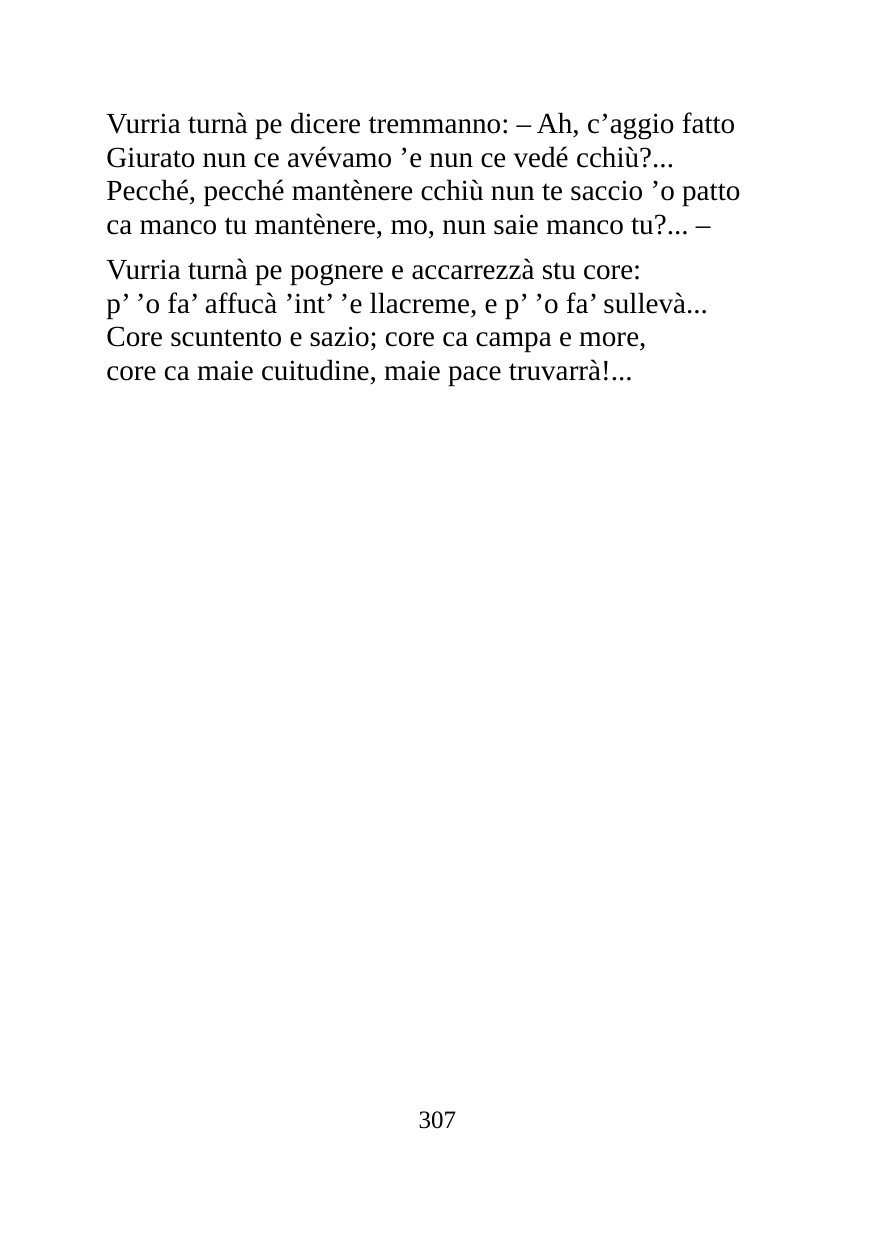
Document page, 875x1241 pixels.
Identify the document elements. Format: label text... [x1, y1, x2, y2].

text ca manco tu mantènere, mo, nun saie manco tu?... – [106, 207, 768, 240]
text Vurria turnà pe dicere tremmanno: – Ah, c’aggio fatto [106, 106, 768, 140]
text Pecché, pecché mantènere cchiù nun te saccio ’o patto [106, 173, 768, 207]
text p’ ’o fa’ affucà ’int’ ’e llacreme, e p’ ’o fa’ sullevà... [106, 286, 768, 319]
text Core scuntento e sazio; core ca campa e more, [106, 319, 768, 353]
text core ca maie cuitudine, maie pace truvarrà!... [106, 353, 768, 386]
text Vurria turnà pe pognere e accarrezzà stu core: [106, 252, 768, 286]
text Giurato nun ce avévamo ’e nun ce vedé cchiù?... [106, 140, 768, 173]
